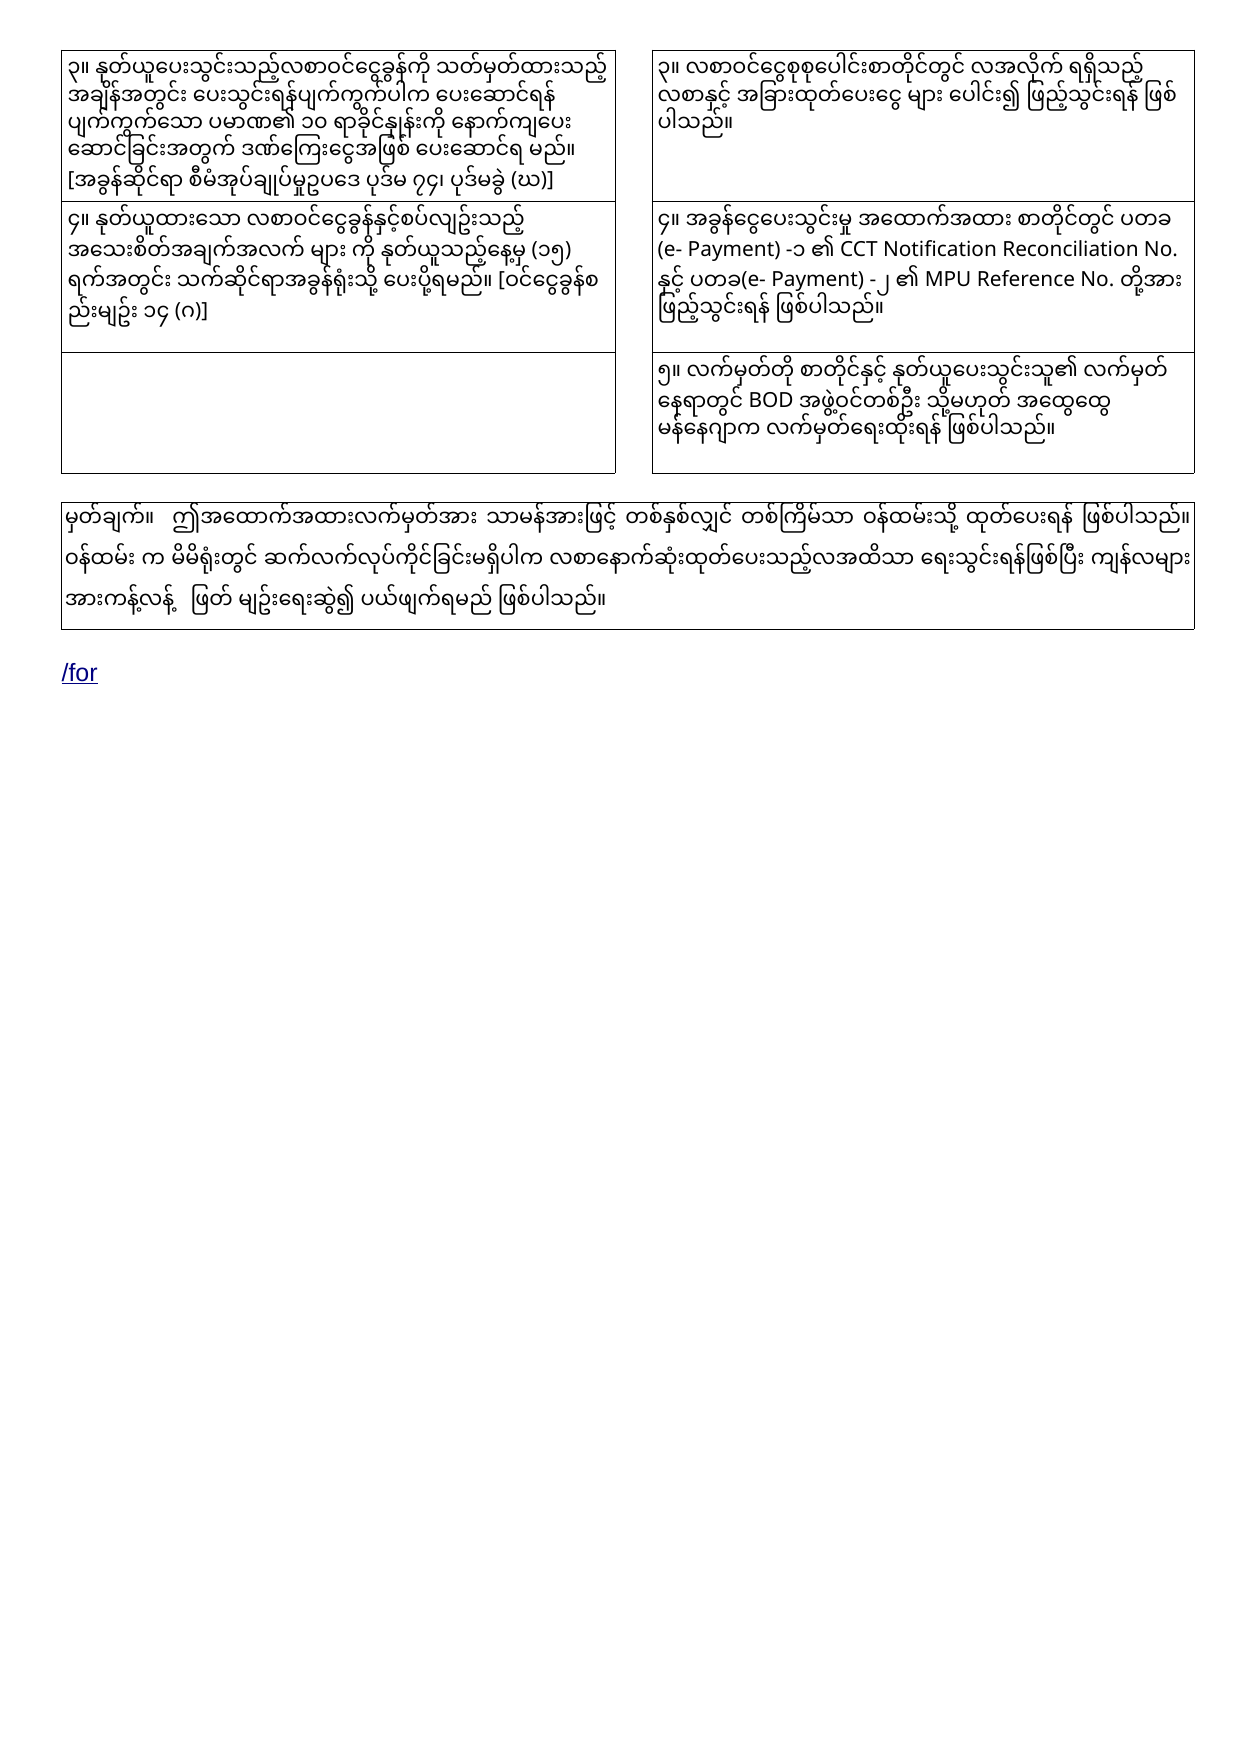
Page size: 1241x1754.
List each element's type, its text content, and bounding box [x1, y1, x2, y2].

table_header မှတ်ချက်။ ဤအထောက်အထားလက်မှတ်အား သာမန်အားဖြင့် တစ်နှစ်လျှင် တစ်ကြိမ်သာ ဝန်ထမ်းသို့ ထုတ်‌ပေးရန် ဖြစ်ပါသည်။ ဝန်ထမ်း က မိမိရုံးတွင် ဆက်လက်လုပ်ကိုင်ခြင်းမရှိပါက လစာနောက်ဆုံးထုတ်ပေးသည့်လအထိသာ ရေးသွင်းရန်ဖြစ်ပြီး ကျန်လများအားကန့်လန့် ဖြတ် မျဥ်းရေးဆွဲ၍ ပယ်ဖျက်ရမည် ဖြစ်ပါသည်။ [62, 503, 1194, 629]
table_cell ၃။ နုတ်ယူပေးသွင်းသည့်လစာဝင်‌ငွေခွန်ကို သတ်မှတ်ထားသည့်အချိန်အတွင်း ပေးသွင်းရန်ပျက်ကွက်ပါက ပေးဆောင်ရန်ပျက်ကွက်သော ပမာဏ၏ ၁၀ ရာခိုင်နှုန်းကို နောက်ကျပေးဆောင်ခြင်းအတွက် ဒဏ်ကြေးငွေအဖြစ် ပေးဆောင်ရ မည်။ [အခွန်ဆိုင်ရာ စီမံအုပ်ချုပ်မှုဥပဒေ ပုဒ်မ ၇၄၊ ပုဒ်မခွဲ (ဃ)] [62, 51, 615, 201]
table_cell ၄။ နုတ်ယူထားသော လစာဝင်ငွေခွန်နှင့်စပ်လျဥ်းသည့် အသေးစိတ်အချက်အလက် များ ကို နုတ်ယူသည့်နေ့မှ (၁၅) ရက်အတွင်း သက်ဆိုင်ရာအခွန်ရုံးသို့ ပေးပို့ရမည်။ [ဝင်ငွေခွန်စည်းမျဥ်း ၁၄ (ဂ)] [62, 202, 615, 352]
table_cell [62, 353, 615, 473]
table_cell [616, 201, 652, 352]
table_cell [616, 352, 652, 473]
table_cell [616, 50, 652, 201]
table_cell ၃။ လစာဝင်ငွေစုစုပေါင်းစာတိုင်တွင် လအလိုက် ရရှိသည့် လစာနှင့် အခြားထုတ်ပေးငွေ များ ပေါင်း၍ ဖြည့်သွင်းရန် ဖြစ်ပါသည်။ [653, 51, 1194, 201]
text /for [61, 658, 1194, 686]
table_cell ၅။ လက်မှတ်တို စာတိုင်နှင့် နုတ်ယူပေးသွင်းသူ၏ လက်မှတ်နေရာတွင် BOD အဖွဲ့ဝင်တစ်ဦး သို့မဟုတ် အထွေထွေမန်နေဂျာက လက်မှတ်ရေးထိုးရန် ဖြစ်ပါသည်။ [653, 353, 1194, 473]
table_cell ၄။ အခွန်ငွေပေးသွင်းမှု အထောက်အထား စာတိုင်တွင် ပတခ (e- Payment) -၁ ၏ CCT Notification Reconciliation No. နှင့် ပတခ(e- Payment) -၂ ၏ MPU Reference No. တို့အား ဖြည့်သွင်းရန် ဖြစ်ပါသည်။ [653, 202, 1194, 352]
